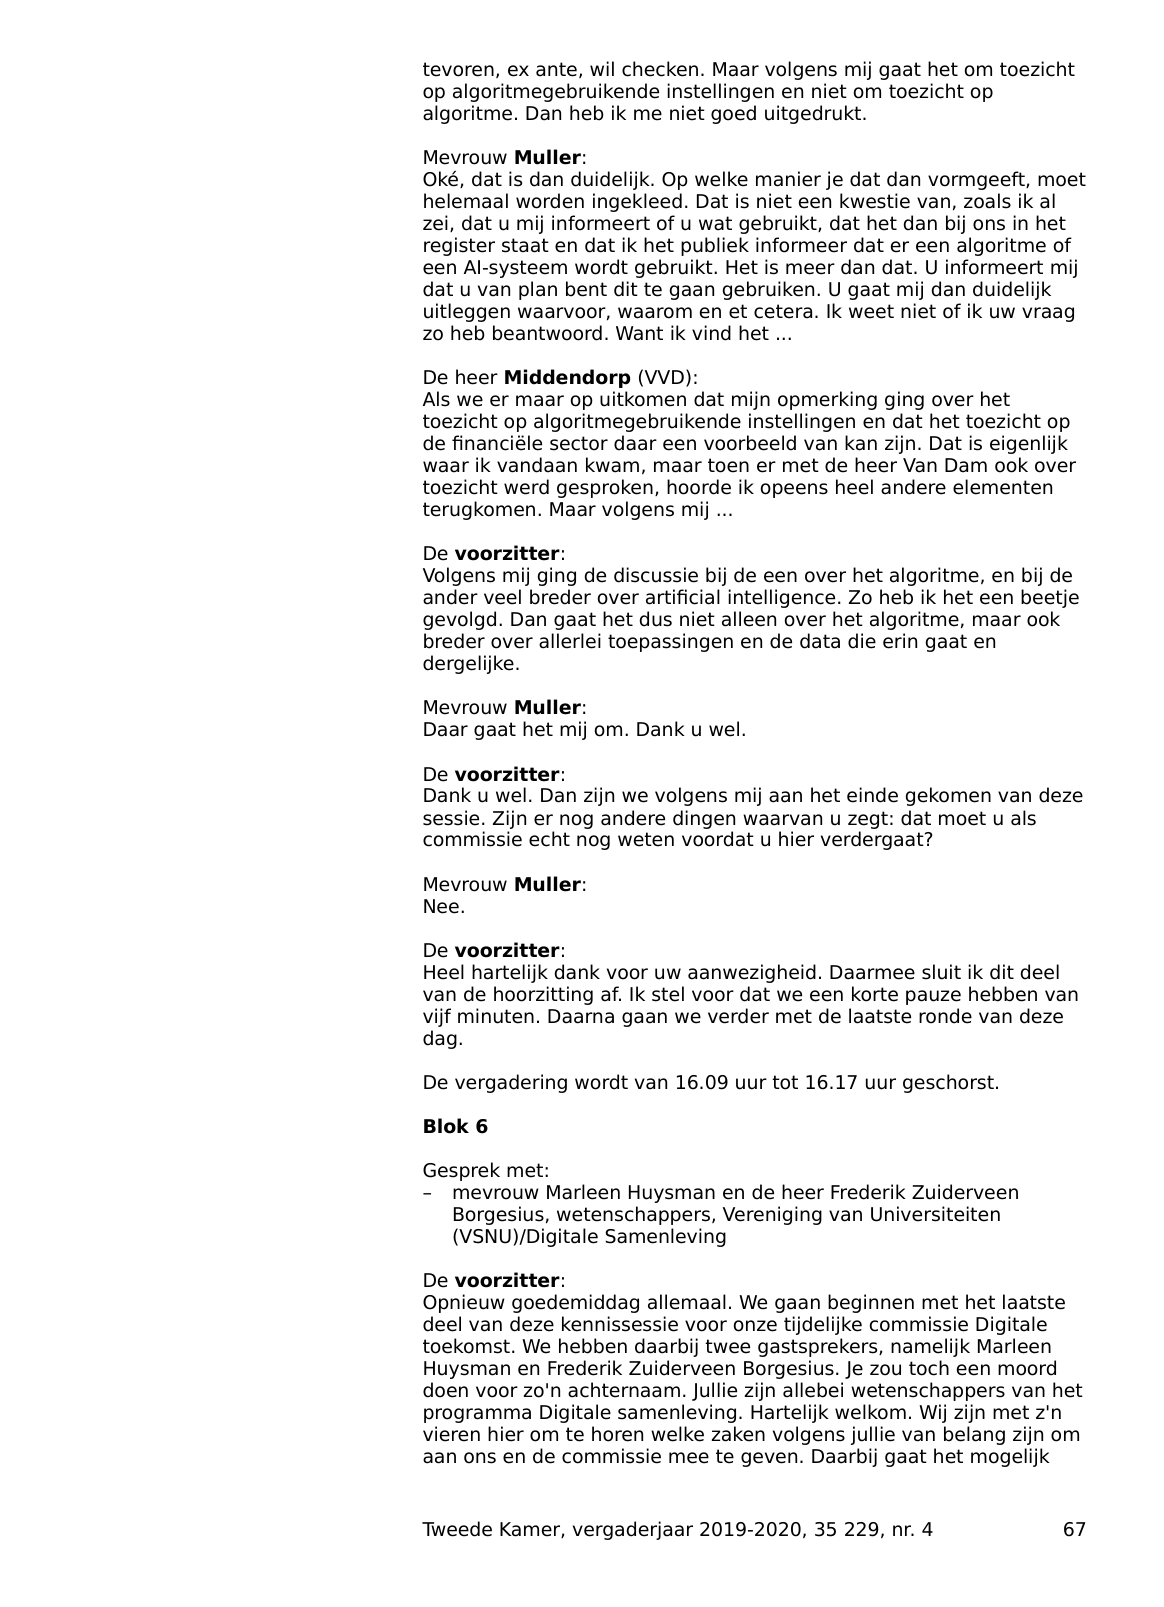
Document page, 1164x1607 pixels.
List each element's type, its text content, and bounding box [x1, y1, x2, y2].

text Mevrouw Muller: [422, 147, 1087, 169]
text De voorzitter: [422, 1270, 1087, 1292]
text De voorzitter: [422, 940, 1087, 962]
text Oké, dat is dan duidelijk. Op welke manier je dat dan vormgeeft, moet helemaal worden ingekleed. Dat is niet een kwestie van, zoals ik al zei, dat u mij informeert of u wat gebruikt, dat het dan bij ons in het register staat en dat ik het publiek informeer dat er een algoritme of een AI-systeem wordt gebruikt. Het is meer dan dat. U informeert mij dat u van plan bent dit te gaan gebruiken. U gaat mij dan duidelijk uitleggen waarvoor, waarom en et cetera. Ik weet niet of ik uw vraag zo heb beantwoord. Want ik vind het ... [422, 169, 1087, 345]
subtitle Blok 6 [422, 1116, 1087, 1138]
text De heer Middendorp (VVD): [422, 367, 1087, 389]
text Als we er maar op uitkomen dat mijn opmerking ging over het toezicht op algoritmegebruikende instellingen en dat het toezicht op de financiële sector daar een voorbeeld van kan zijn. Dat is eigenlijk waar ik vandaan kwam, maar toen er met de heer Van Dam ook over toezicht werd gesproken, hoorde ik opeens heel andere elementen terugkomen. Maar volgens mij ... [422, 389, 1087, 521]
text Daar gaat het mij om. Dank u wel. [422, 719, 1087, 741]
text Dank u wel. Dan zijn we volgens mij aan het einde gekomen van deze sessie. Zijn er nog andere dingen waarvan u zegt: dat moet u als commissie echt nog weten voordat u hier verdergaat? [422, 785, 1087, 851]
text Volgens mij ging de discussie bij de een over het algoritme, en bij de ander veel breder over artificial intelligence. Zo heb ik het een beetje gevolgd. Dan gaat het dus niet alleen over het algoritme, maar ook breder over allerlei toepassingen en de data die erin gaat en dergelijke. [422, 565, 1087, 675]
text – mevrouw Marleen Huysman en de heer Frederik Zuiderveen Borgesius, wetenschappers, Vereniging van Universiteiten (VSNU)/Digitale Samenleving [422, 1182, 1087, 1248]
text Heel hartelijk dank voor uw aanwezigheid. Daarmee sluit ik dit deel van de hoorzitting af. Ik stel voor dat we een korte pauze hebben van vijf minuten. Daarna gaan we verder met de laatste ronde van deze dag. [422, 962, 1087, 1049]
text Gesprek met: [422, 1160, 1087, 1182]
text Opnieuw goedemiddag allemaal. We gaan beginnen met het laatste deel van deze kennissessie voor onze tijdelijke commissie Digitale toekomst. We hebben daarbij twee gastsprekers, namelijk Marleen Huysman en Frederik Zuiderveen Borgesius. Je zou toch een moord doen voor zo'n achternaam. Jullie zijn allebei wetenschappers van het programma Digitale samenleving. Hartelijk welkom. Wij zijn met z'n vieren hier om te horen welke zaken volgens jullie van belang zijn om aan ons en de commissie mee te geven. Daarbij gaat het mogelijk [422, 1292, 1087, 1468]
text tevoren, ex ante, wil checken. Maar volgens mij gaat het om toezicht op algoritmegebruikende instellingen en niet om toezicht op algoritme. Dan heb ik me niet goed uitgedrukt. [422, 59, 1087, 125]
text De vergadering wordt van 16.09 uur tot 16.17 uur geschorst. [422, 1072, 1087, 1094]
text Mevrouw Muller: [422, 873, 1087, 896]
text Mevrouw Muller: [422, 697, 1087, 719]
text De voorzitter: [422, 543, 1087, 565]
text De voorzitter: [422, 763, 1087, 785]
text Nee. [422, 896, 1087, 917]
